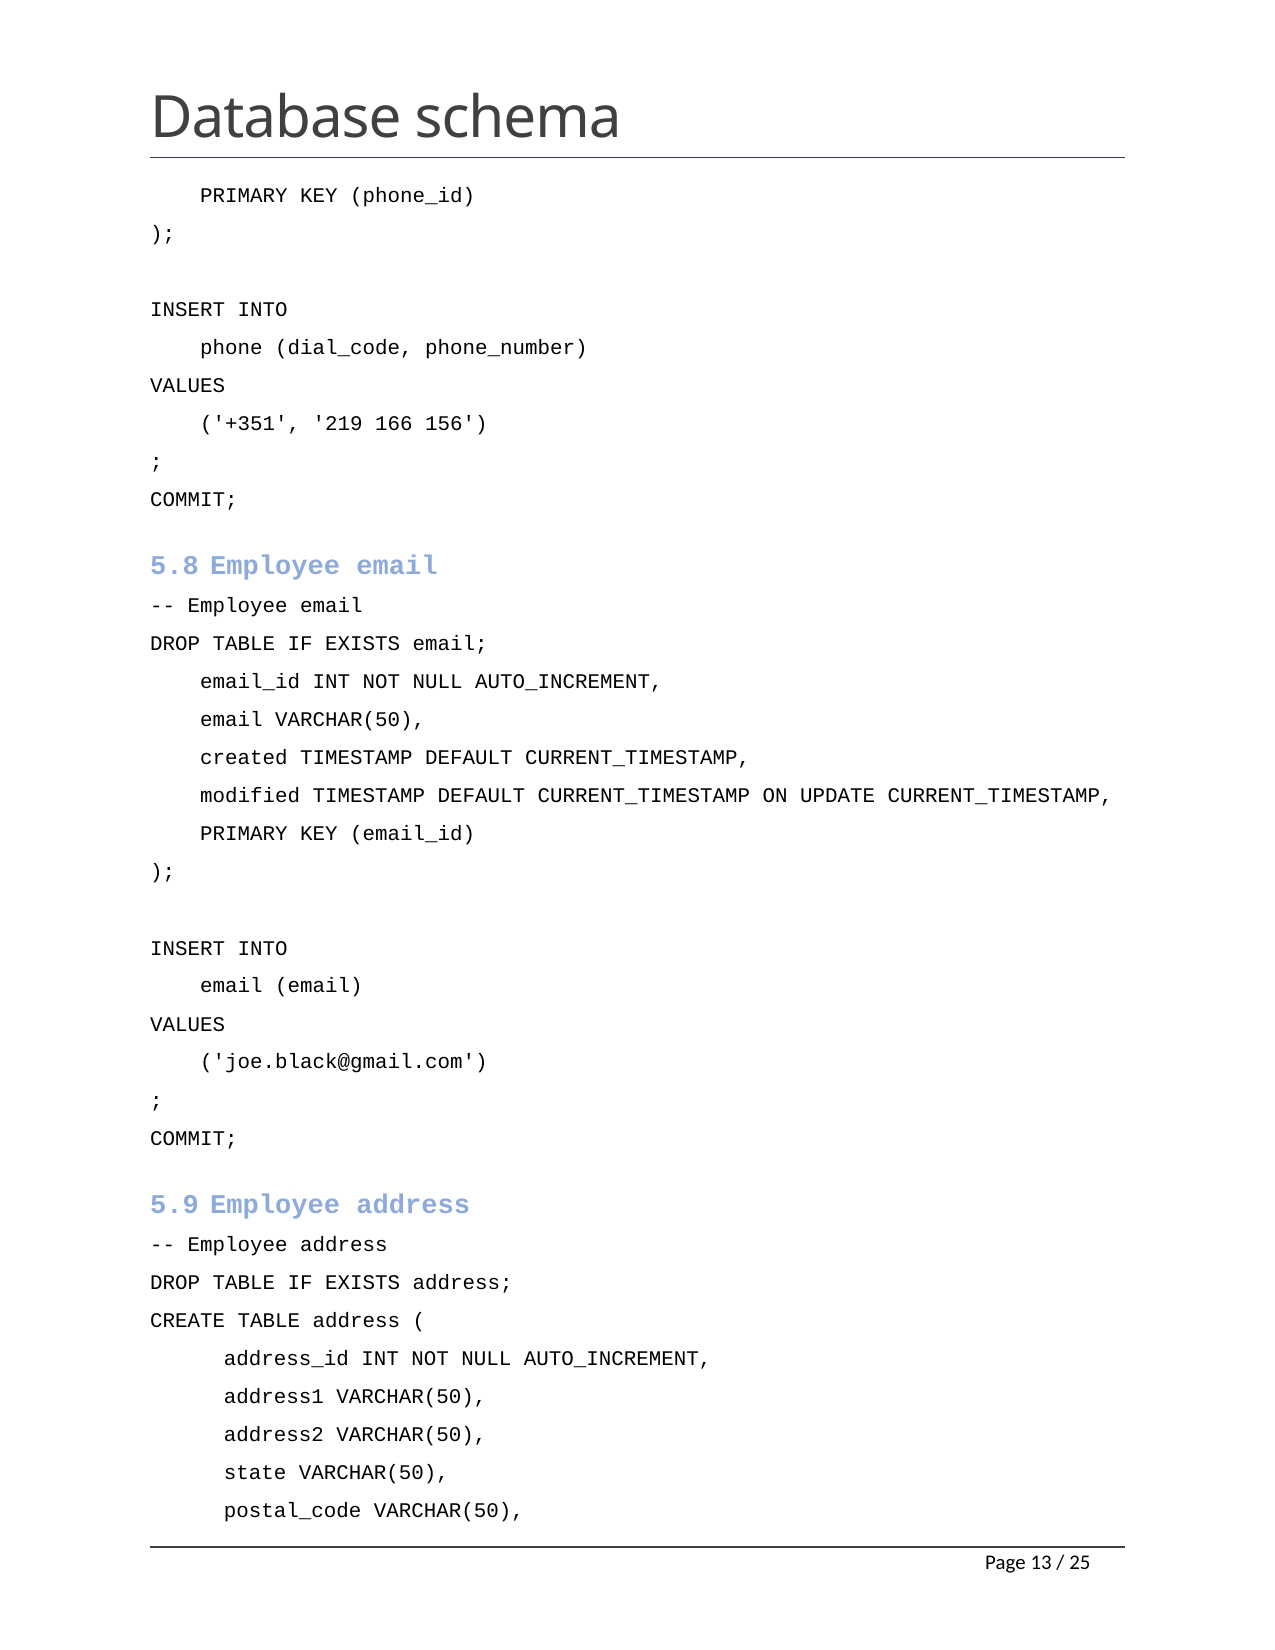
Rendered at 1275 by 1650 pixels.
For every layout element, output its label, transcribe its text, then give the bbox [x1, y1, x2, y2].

text email (email) [150, 976, 1125, 999]
text postal_code VARCHAR(50), [150, 1500, 1125, 1524]
text PRIMARY KEY (email_id) [150, 823, 1125, 847]
text address2 VARCHAR(50), [150, 1424, 1125, 1448]
text INSERT INTO [150, 299, 1125, 323]
text modified TIMESTAMP DEFAULT CURRENT_TIMESTAMP ON UPDATE CURRENT_TIMESTAMP, [150, 785, 1125, 809]
text phone (dial_code, phone_number) [150, 337, 1125, 361]
text address1 VARCHAR(50), [150, 1386, 1125, 1409]
text PRIMARY KEY (phone_id) [150, 185, 1125, 208]
text -- Employee address [150, 1234, 1125, 1257]
text email_id INT NOT NULL AUTO_INCREMENT, [150, 671, 1125, 695]
text ; [150, 451, 1125, 475]
text VALUES [150, 1013, 1125, 1037]
text ); [150, 861, 1125, 885]
text DROP TABLE IF EXISTS address; [150, 1272, 1125, 1296]
text VALUES [150, 375, 1125, 399]
text ('joe.black@gmail.com') [150, 1052, 1125, 1075]
text COMMIT; [150, 489, 1125, 513]
subtitle Employee email [150, 552, 1125, 583]
text -- Employee email [150, 595, 1125, 619]
text ); [150, 223, 1125, 247]
text ; [150, 1089, 1125, 1113]
text created TIMESTAMP DEFAULT CURRENT_TIMESTAMP, [150, 747, 1125, 771]
text state VARCHAR(50), [150, 1462, 1125, 1486]
text address_id INT NOT NULL AUTO_INCREMENT, [150, 1348, 1125, 1372]
text email VARCHAR(50), [150, 709, 1125, 733]
text ('+351', '219 166 156') [150, 413, 1125, 437]
text CREATE TABLE address ( [150, 1310, 1125, 1333]
text INSERT INTO [150, 937, 1125, 961]
subtitle Employee address [150, 1191, 1125, 1221]
text DROP TABLE IF EXISTS email; [150, 633, 1125, 657]
text COMMIT; [150, 1128, 1125, 1151]
